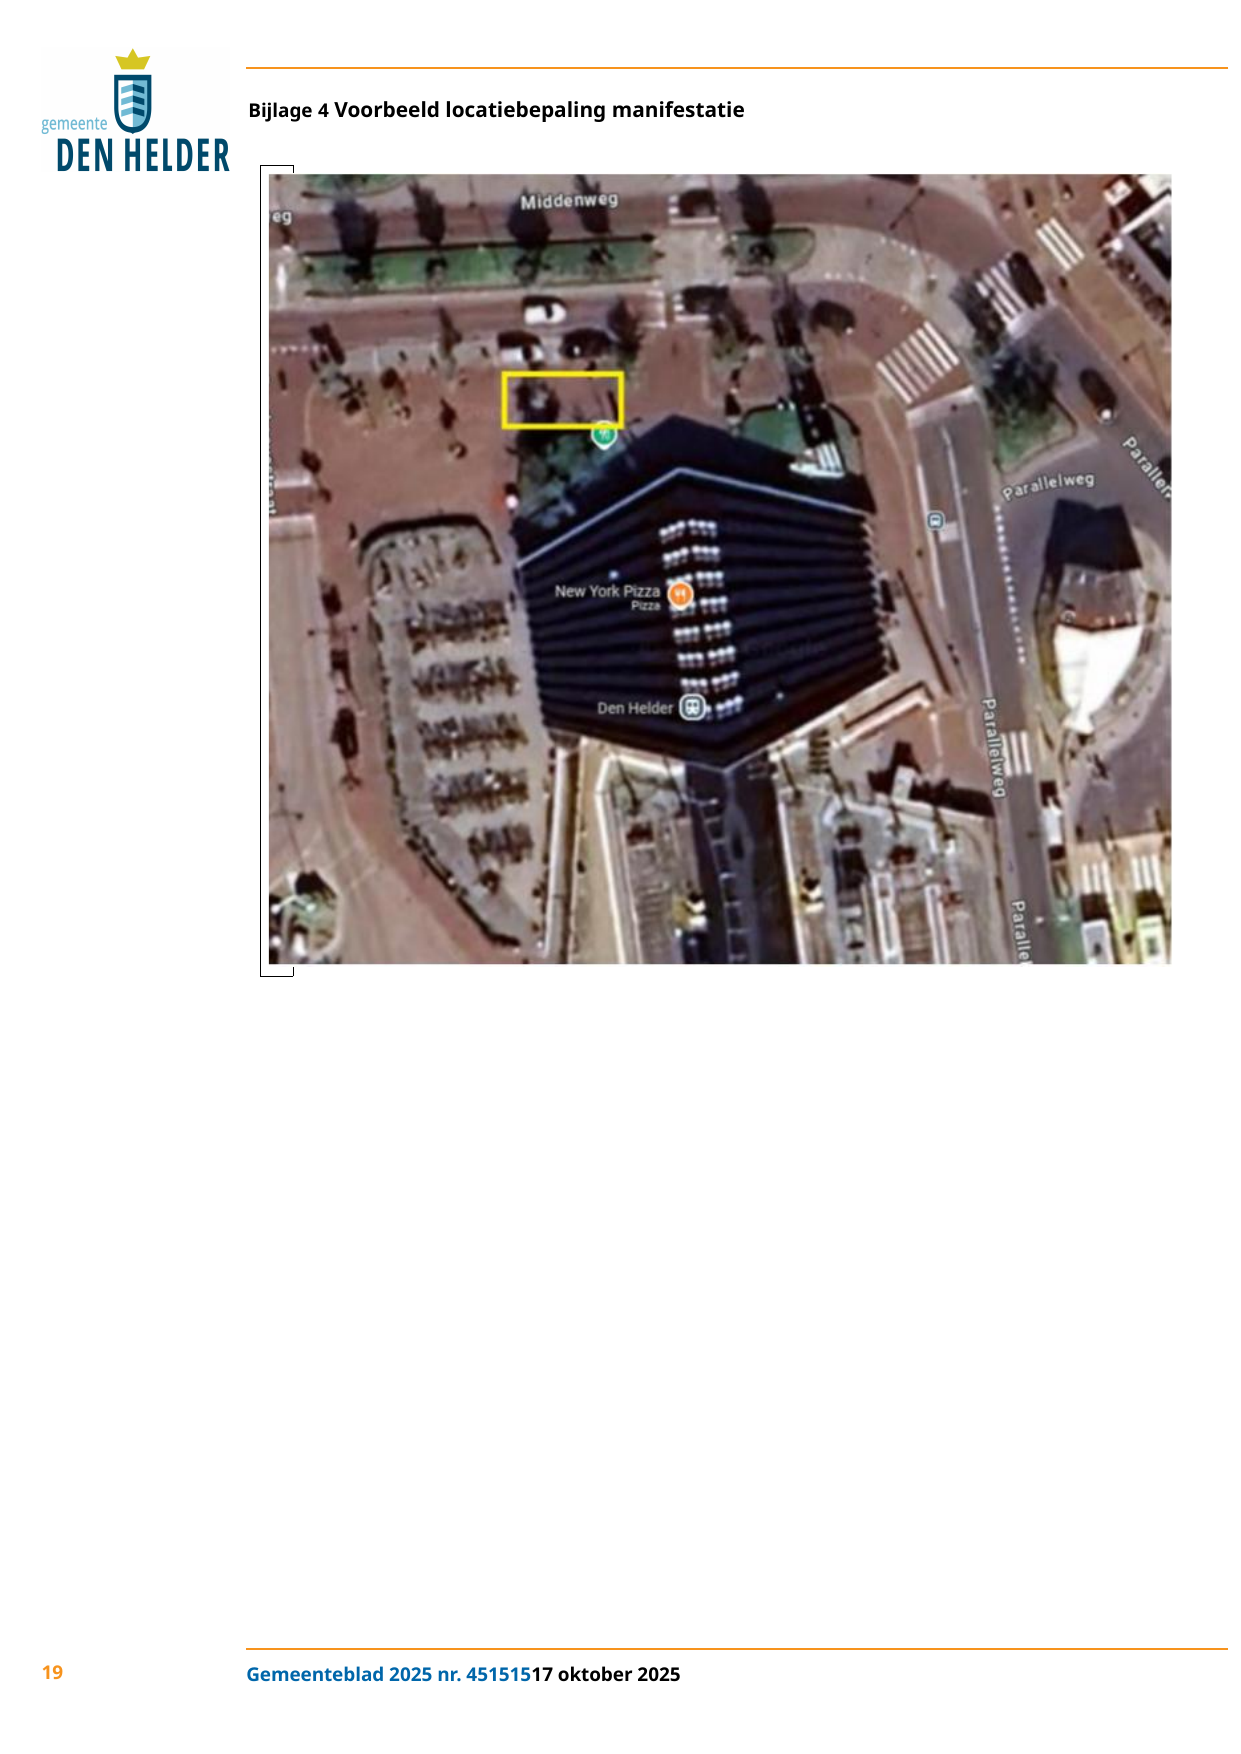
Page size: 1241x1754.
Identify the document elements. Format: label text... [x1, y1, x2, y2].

picture [182, 144, 187, 165]
picture [268, 173, 1173, 967]
picture [41, 47, 231, 172]
picture [63, 144, 68, 165]
text Bijlage 4 Voorbeeld locatiebepaling manifestatie [248, 95, 1152, 123]
picture [220, 160, 224, 172]
picture [130, 157, 135, 172]
picture [100, 154, 106, 172]
